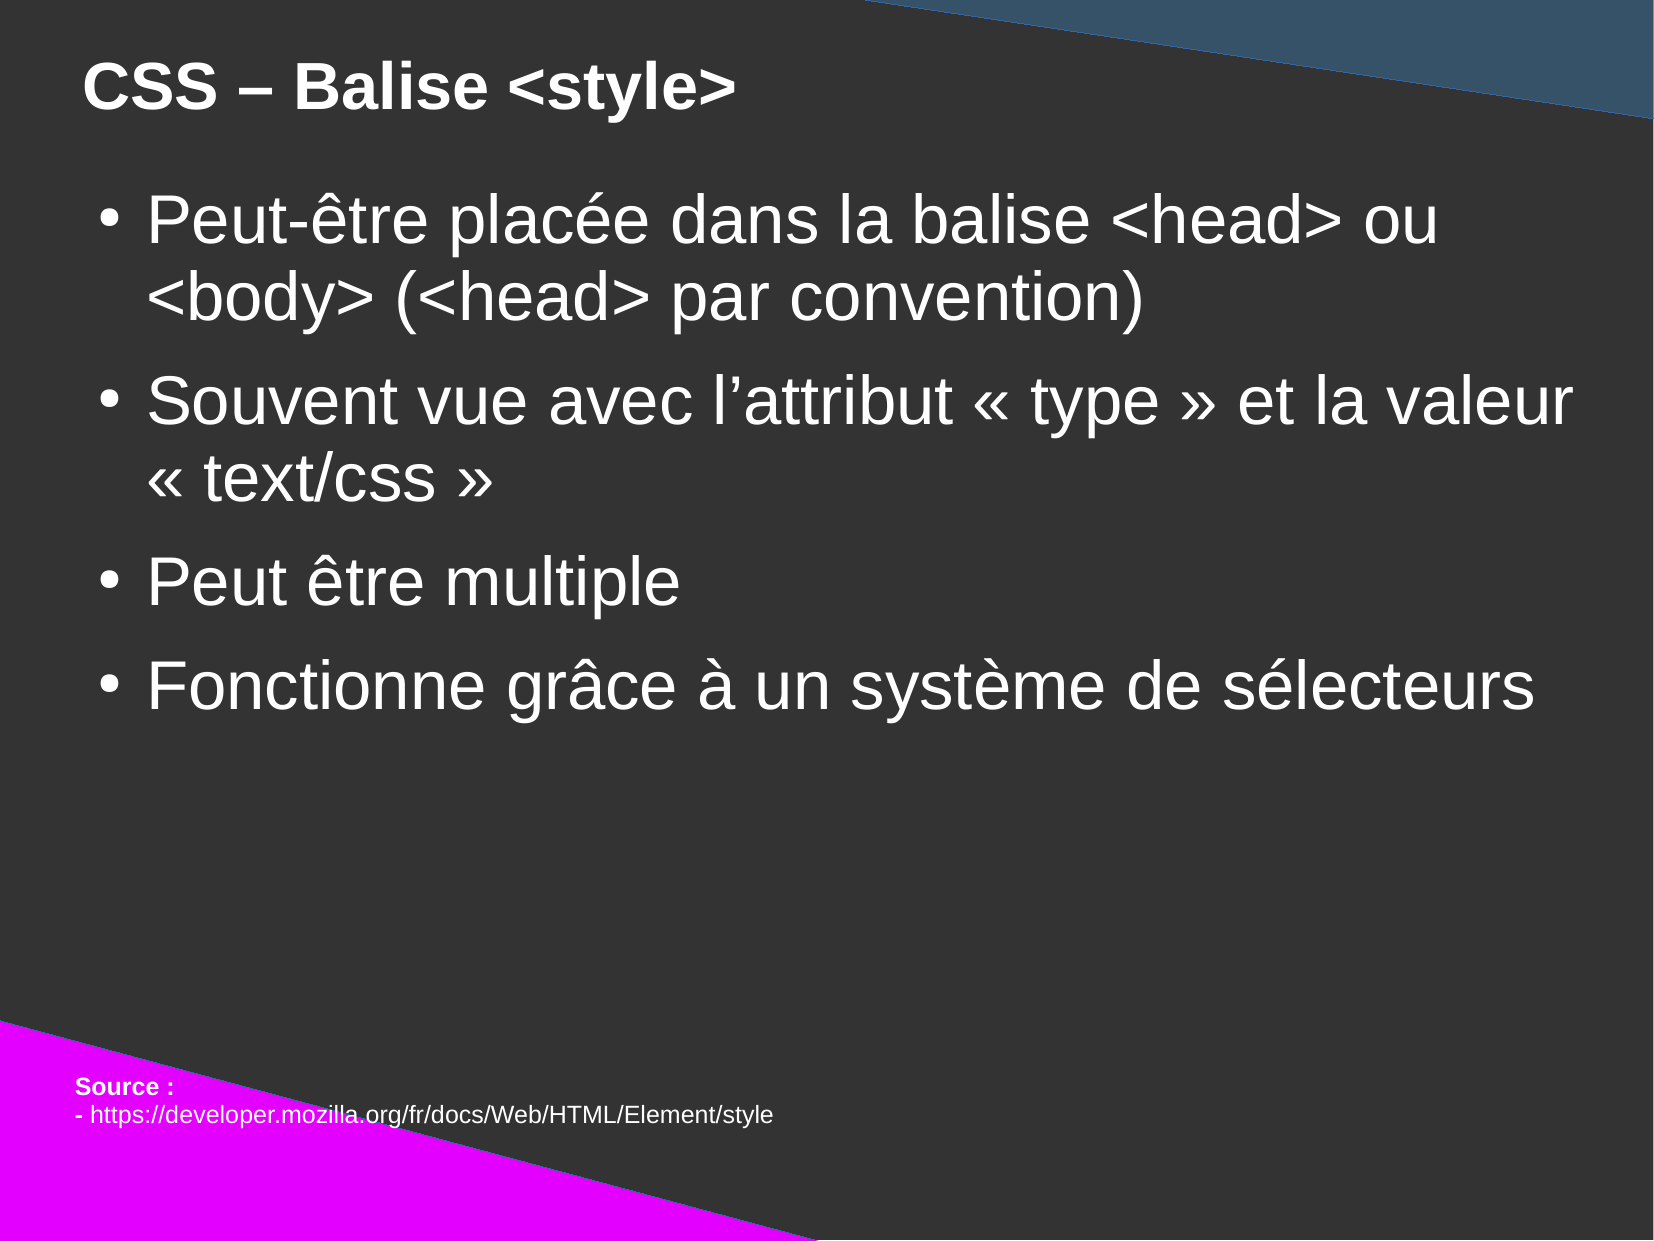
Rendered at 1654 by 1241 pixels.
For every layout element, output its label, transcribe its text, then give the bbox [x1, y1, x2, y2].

text_box [0, 1020, 165, 1241]
text_box [865, 0, 1654, 119]
text_box Source : - https://developer.mozilla.org/fr/docs/Web/HTML/Element/style [59, 1065, 1546, 1241]
list Peut-être placée dans la balise <head> ou <body> (<head> par convention) Souvent vue avec l’attribut « type » et la valeur « text/css » Peut être multiple Fonctionne grâce à un système de sélecteurs [80, 180, 1605, 733]
title CSS – Balise <style> [82, 49, 1571, 152]
